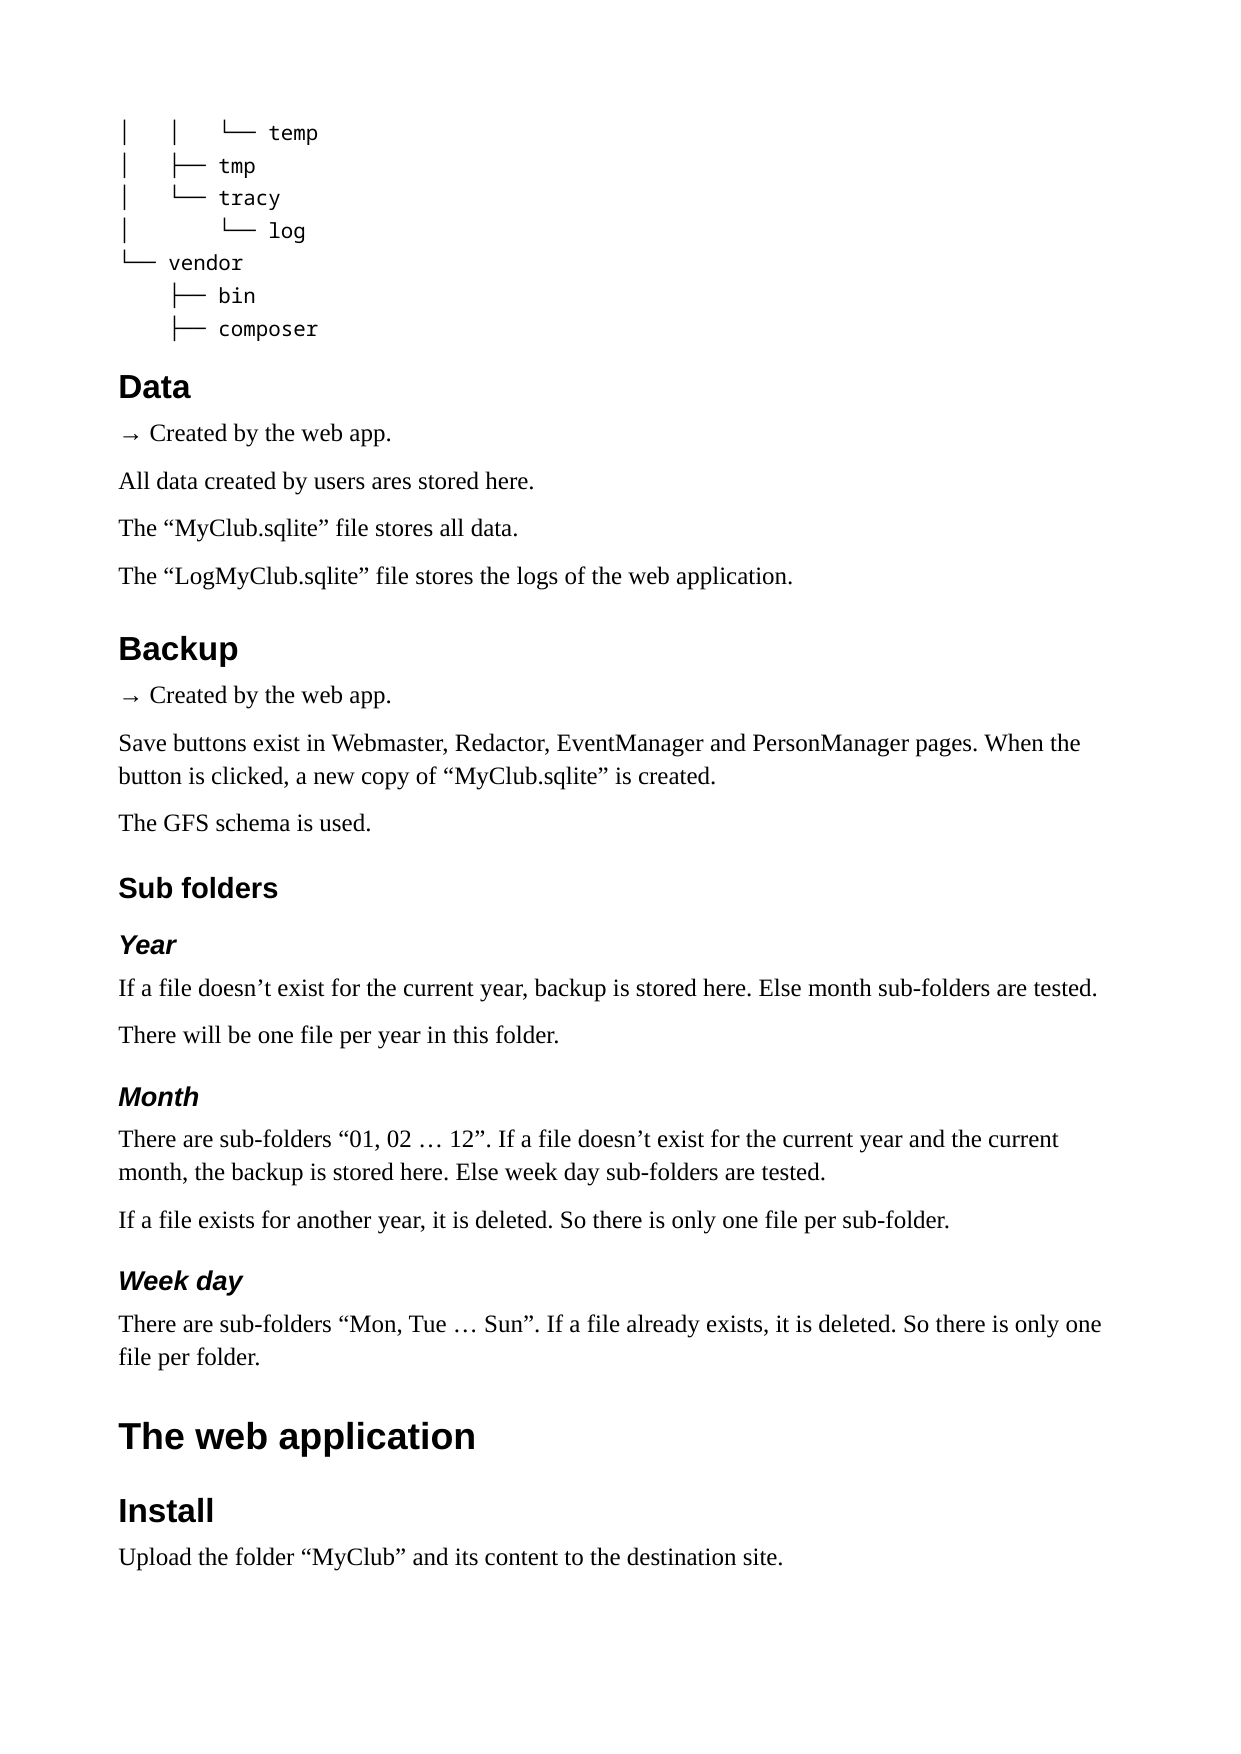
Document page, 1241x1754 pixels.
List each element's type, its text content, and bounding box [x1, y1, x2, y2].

subtitle Sub folders [118, 871, 1122, 904]
text The GFS schema is used. [118, 808, 1122, 837]
text There will be one file per year in this folder. [118, 1021, 1122, 1049]
text If a file exists for another year, it is deleted. So there is only one file per sub-folder. [118, 1205, 1122, 1234]
text If a file doesn’t exist for the current year, backup is stored here. Else month sub-folders are tested. [118, 973, 1122, 1002]
subtitle Install [118, 1491, 1122, 1529]
subtitle The web application [118, 1414, 1122, 1458]
text There are sub-folders “01, 02 … 12”. If a file doesn’t exist for the current year and the current month, the backup is stored here. Else week day sub-folders are tested. [118, 1124, 1122, 1186]
text All data created by users ares stored here. [118, 466, 1122, 494]
subtitle Month [118, 1081, 1122, 1112]
text │ └── tracy [118, 183, 1122, 212]
text There are sub-folders “Mon, Tue … Sun”. If a file already exists, it is deleted. So there is only one file per folder. [118, 1309, 1122, 1371]
subtitle Data [118, 367, 1122, 406]
text The “MyClub.sqlite” file stores all data. [118, 513, 1122, 542]
text The “LogMyClub.sqlite” file stores the logs of the web application. [118, 561, 1122, 590]
subtitle Year [118, 929, 1122, 961]
text └── vendor [118, 248, 1122, 277]
text │ └── log [118, 216, 1122, 244]
subtitle Week day [118, 1265, 1122, 1296]
text → Created by the web app. [118, 680, 1122, 709]
text │ │ └── temp [118, 118, 1122, 147]
subtitle Backup [118, 629, 1122, 668]
text ├── bin [118, 281, 1122, 309]
text ├── composer [118, 314, 1122, 342]
text Save buttons exist in Webmaster, Redactor, EventManager and PersonManager pages. When the button is clicked, a new copy of “MyClub.sqlite” is created. [118, 728, 1122, 790]
text → Created by the web app. [118, 418, 1122, 447]
text │ ├── tmp [118, 151, 1122, 179]
text Upload the folder “MyClub” and its content to the destination site. [118, 1542, 1122, 1571]
